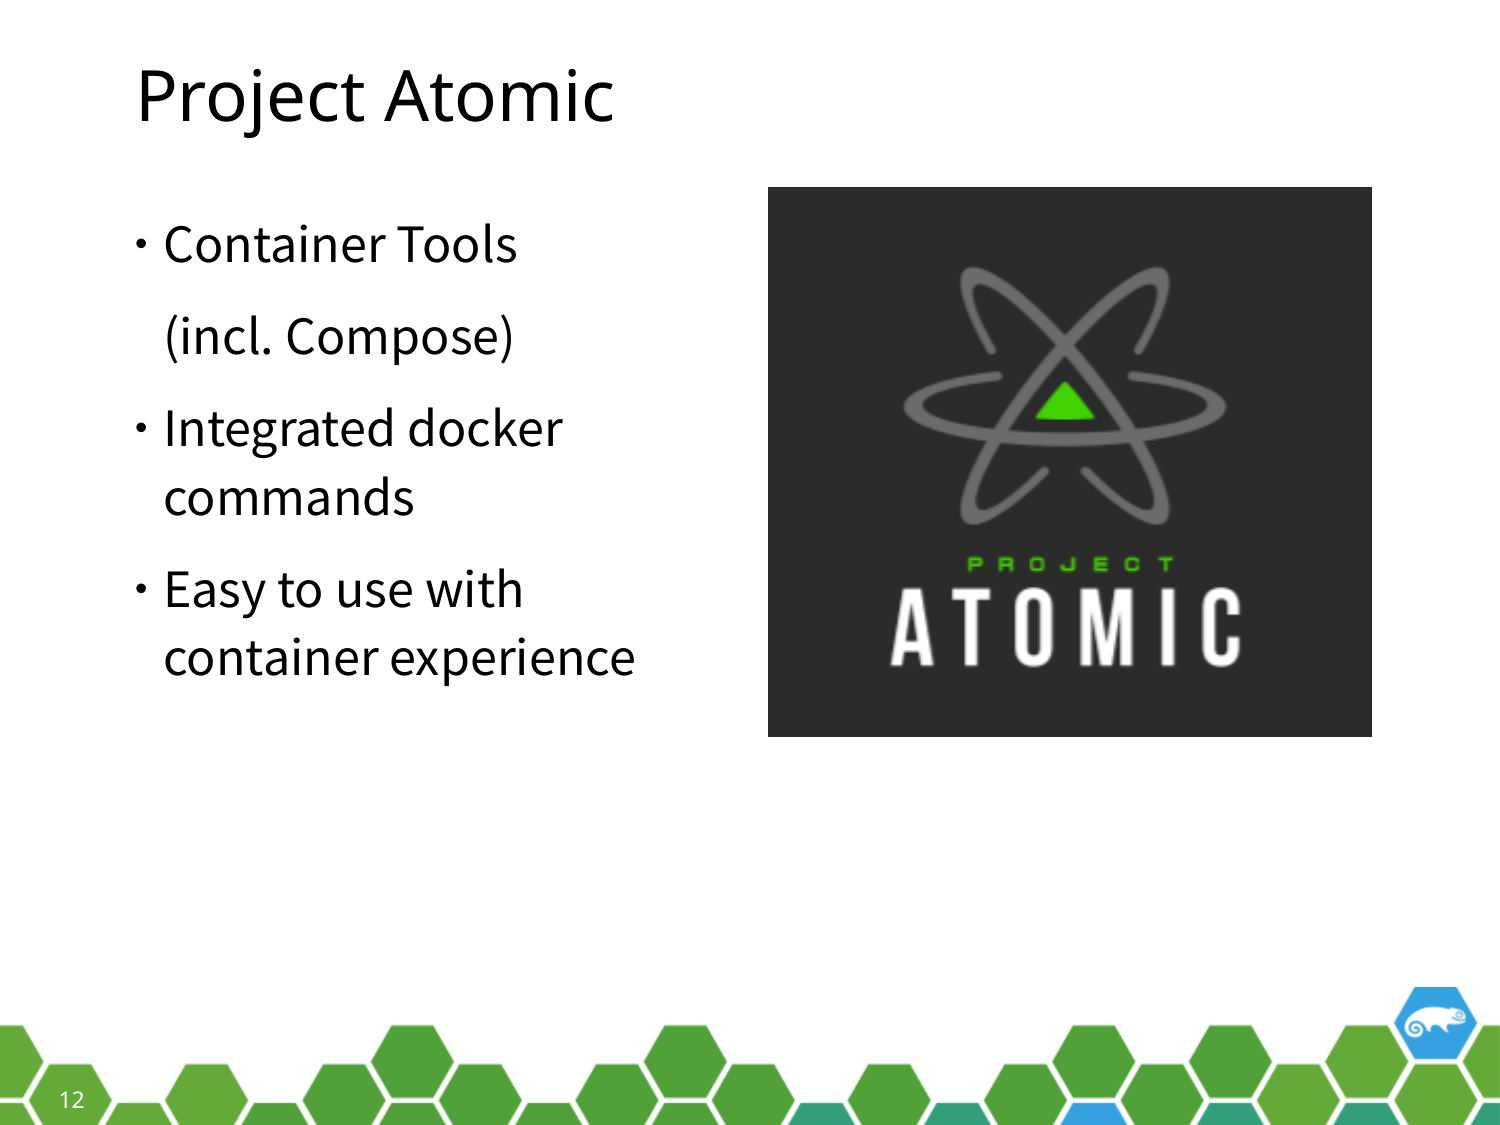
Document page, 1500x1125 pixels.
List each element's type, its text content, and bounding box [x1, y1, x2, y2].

picture [768, 187, 1372, 737]
picture [0, 987, 1500, 1125]
list Container Tools (incl. Compose) Integrated docker commands Easy to use with container experience [135, 208, 739, 862]
title Project Atomic [135, 12, 1372, 175]
